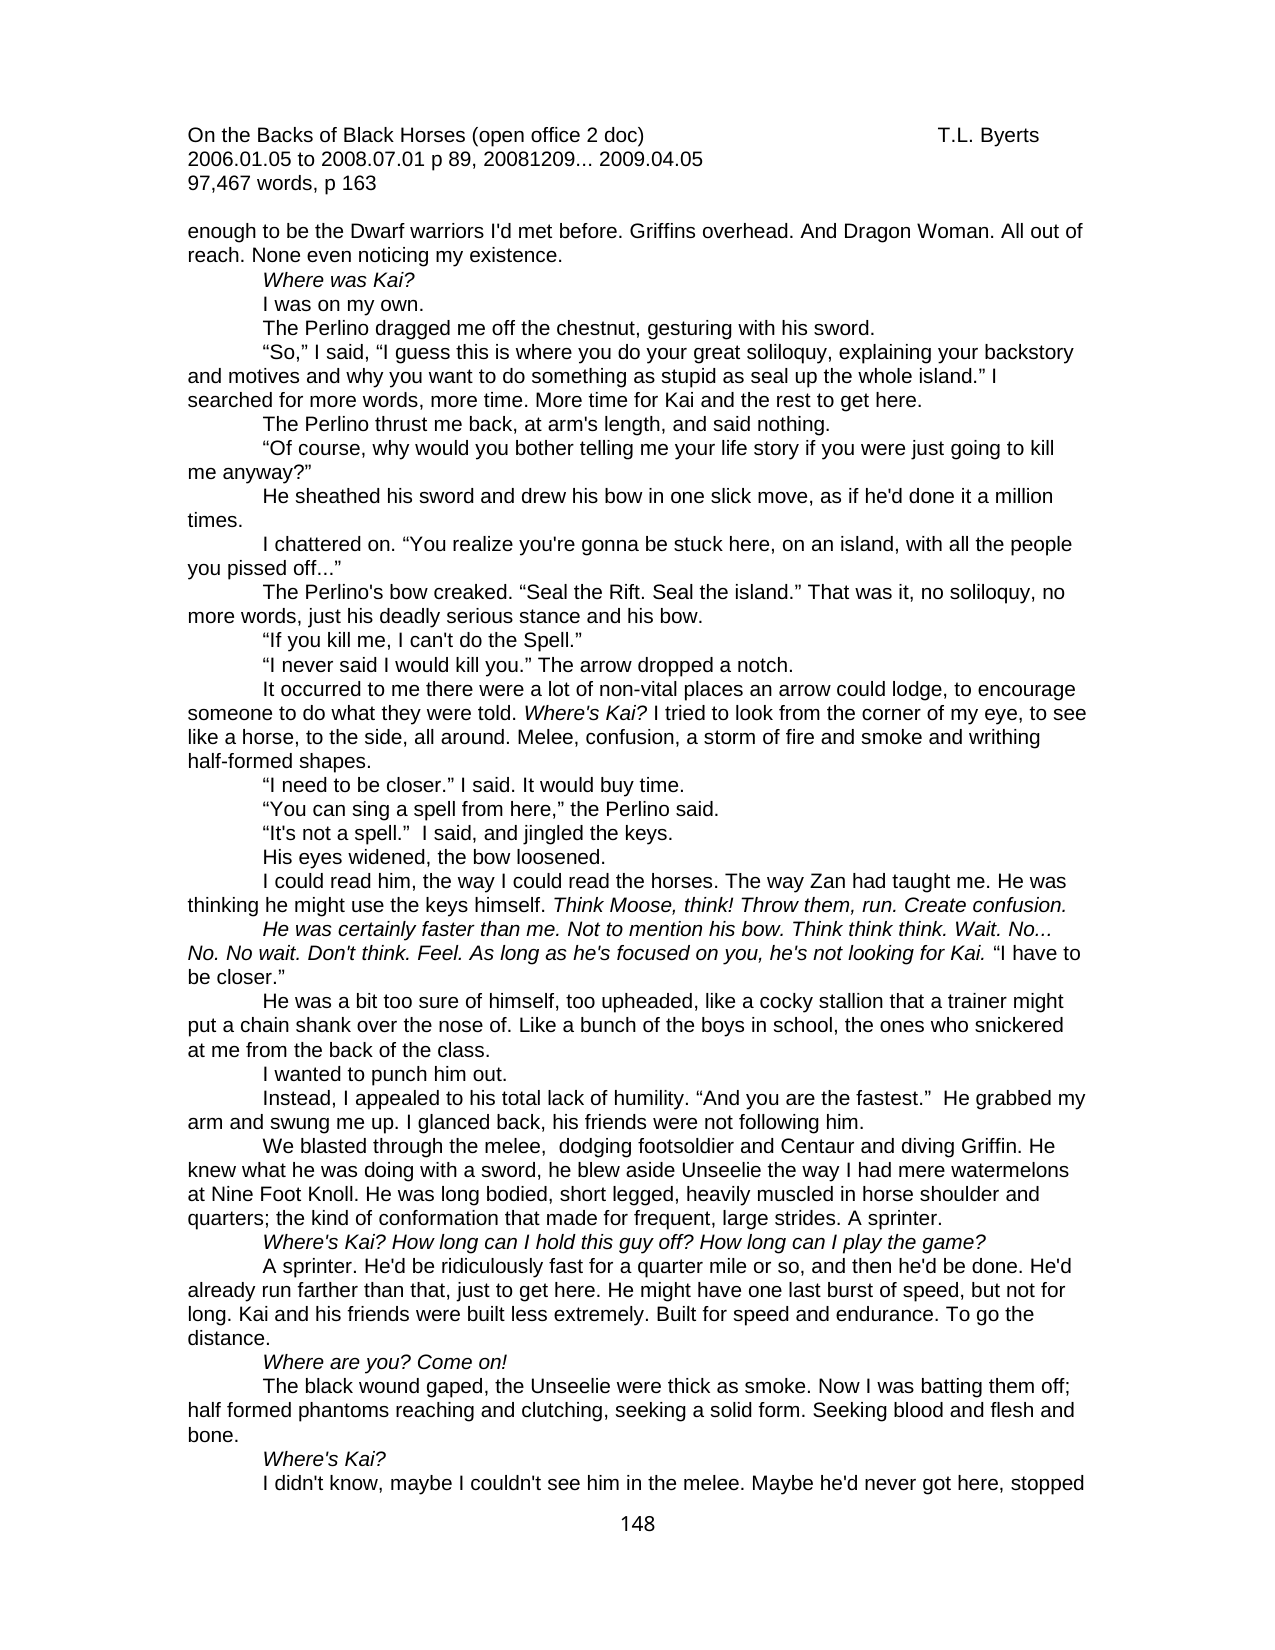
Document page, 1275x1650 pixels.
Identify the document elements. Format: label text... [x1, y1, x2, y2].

text I wanted to punch him out. [187, 1062, 1087, 1086]
text The Perlino thrust me back, at arm's length, and said nothing. [187, 412, 1087, 436]
text He sheathed his sword and drew his bow in one slick move, as if he'd done it a million times. [187, 484, 1087, 532]
text Where's Kai? How long can I hold this guy off? How long can I play the game? [187, 1230, 1087, 1254]
text I could read him, the way I could read the horses. The way Zan had taught me. He was thinking he might use the keys himself. Think Moose, think! Throw them, run. Create confusion. [187, 869, 1087, 917]
text I didn't know, maybe I couldn't see him in the melee. Maybe he'd never got here, stopped [187, 1471, 1087, 1495]
text He was a bit too sure of himself, too upheaded, like a cocky stallion that a trainer might put a chain shank over the nose of. Like a bunch of the boys in school, the ones who snickered at me from the back of the class. [187, 989, 1087, 1062]
text We blasted through the melee, dodging footsoldier and Centaur and diving Griffin. He knew what he was doing with a sword, he blew aside Unseelie the way I had mere watermelons at Nine Foot Knoll. He was long bodied, short legged, heavily muscled in horse shoulder and quarters; the kind of conformation that made for frequent, large strides. A sprinter. [187, 1134, 1087, 1230]
text “I never said I would kill you.” The arrow dropped a notch. [187, 652, 1087, 677]
text The black wound gaped, the Unseelie were thick as smoke. Now I was batting them off; half formed phantoms reaching and clutching, seeking a solid form. Seeking blood and flesh and bone. [187, 1374, 1087, 1447]
text “It's not a spell.” I said, and jingled the keys. [187, 821, 1087, 845]
text “Of course, why would you bother telling me your life story if you were just going to kill me anyway?” [187, 436, 1087, 484]
text Where's Kai? [187, 1447, 1087, 1471]
text I chattered on. “You realize you're gonna be stuck here, on an island, with all the people you pissed off...” [187, 532, 1087, 580]
text enough to be the Dwarf warriors I'd met before. Griffins overhead. And Dragon Woman. All out of reach. None even noticing my existence. [187, 219, 1087, 267]
text Instead, I appealed to his total lack of humility. “And you are the fastest.” He grabbed my arm and swung me up. I glanced back, his friends were not following him. [187, 1086, 1087, 1134]
text He was certainly faster than me. Not to mention his bow. Think think think. Wait. No... No. No wait. Don't think. Feel. As long as he's focused on you, he's not looking for Kai. “I have to be closer.” [187, 917, 1087, 989]
text The Perlino's bow creaked. “Seal the Rift. Seal the island.” That was it, no soliloquy, no more words, just his deadly serious stance and his bow. [187, 580, 1087, 628]
text Where was Kai? [187, 267, 1087, 292]
text “I need to be closer.” I said. It would buy time. [187, 773, 1087, 797]
text His eyes widened, the bow loosened. [187, 845, 1087, 869]
text “You can sing a spell from here,” the Perlino said. [187, 797, 1087, 821]
text “If you kill me, I can't do the Spell.” [187, 628, 1087, 652]
text A sprinter. He'd be ridiculously fast for a quarter mile or so, and then he'd be done. He'd already run farther than that, just to get here. He might have one last burst of speed, but not for long. Kai and his friends were built less extremely. Built for speed and endurance. To go the distance. [187, 1254, 1087, 1350]
text The Perlino dragged me off the chestnut, gesturing with his sword. [187, 316, 1087, 340]
text “So,” I said, “I guess this is where you do your great soliloquy, explaining your backstory and motives and why you want to do something as stupid as seal up the whole island.” I searched for more words, more time. More time for Kai and the rest to get here. [187, 340, 1087, 412]
text It occurred to me there were a lot of non-vital places an arrow could lodge, to encourage someone to do what they were told. Where's Kai? I tried to look from the corner of my eye, to see like a horse, to the side, all around. Melee, confusion, a storm of fire and smoke and writhing half-formed shapes. [187, 677, 1087, 773]
text Where are you? Come on! [187, 1350, 1087, 1374]
text I was on my own. [187, 292, 1087, 316]
